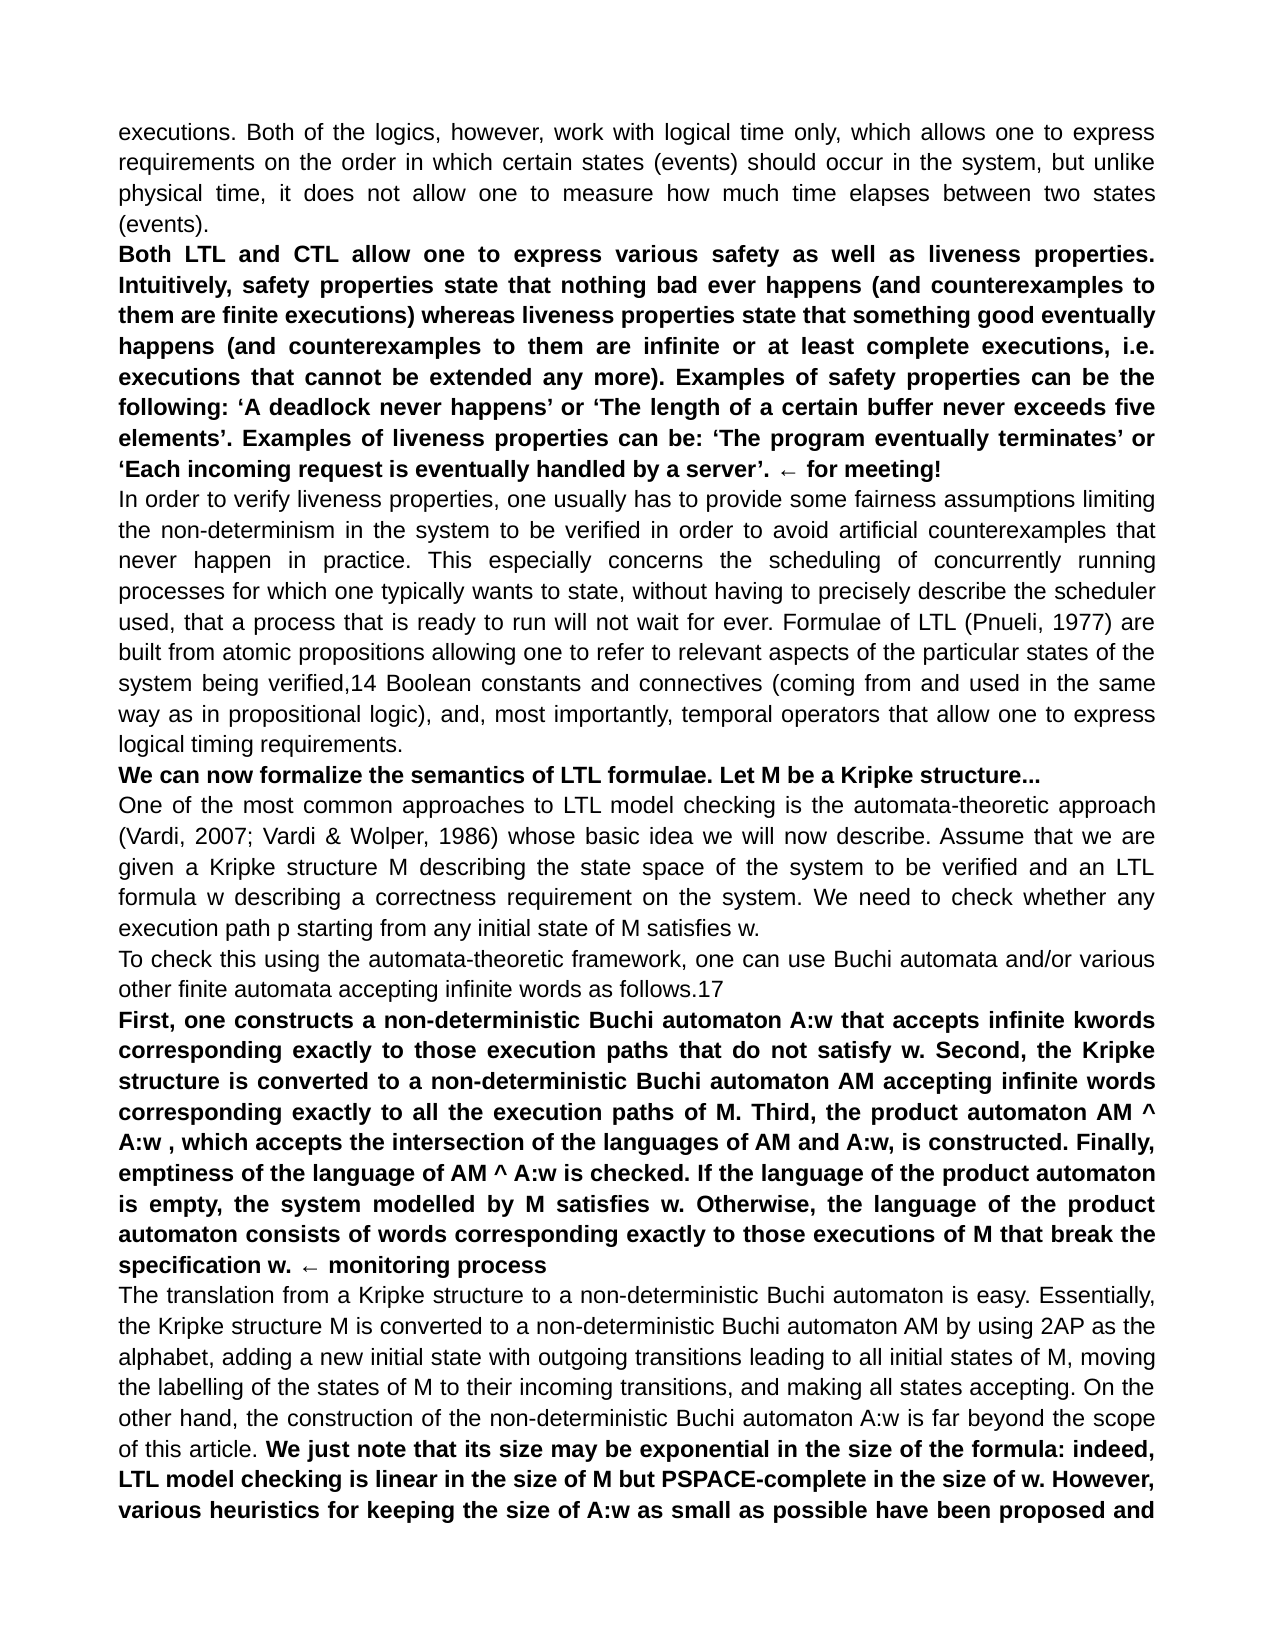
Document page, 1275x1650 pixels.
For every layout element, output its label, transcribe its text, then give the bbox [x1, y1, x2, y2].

text executions. Both of the logics, however, work with logical time only, which allows one to express requirements on the order in which certain states (events) should occur in the system, but unlike physical time, it does not allow one to measure how much time elapses between two states (events). [118, 118, 1157, 237]
text Both LTL and CTL allow one to express various safety as well as liveness properties. Intuitively, safety properties state that nothing bad ever happens (and counterexamples to them are finite executions) whereas liveness properties state that something good eventually happens (and counterexamples to them are infinite or at least complete executions, i.e. executions that cannot be extended any more). Examples of safety properties can be the following: ‘A deadlock never happens’ or ‘The length of a certain buffer never exceeds five elements’. Examples of liveness properties can be: ‘The program eventually terminates’ or ‘Each incoming request is eventually handled by a server’. ← for meeting! [118, 241, 1157, 482]
text We can now formalize the semantics of LTL formulae. Let M be a Kripke structure... [118, 761, 1157, 788]
text To check this using the automata-theoretic framework, one can use Buchi automata and/or various other finite automata accepting infinite words as follows.17 [118, 945, 1157, 1002]
text In order to verify liveness properties, one usually has to provide some fairness assumptions limiting the non-determinism in the system to be verified in order to avoid artificial counterexamples that never happen in practice. This especially concerns the scheduling of concurrently running processes for which one typically wants to state, without having to precisely describe the scheduler used, that a process that is ready to run will not wait for ever. Formulae of LTL (Pnueli, 1977) are built from atomic propositions allowing one to refer to relevant aspects of the particular states of the system being verified,14 Boolean constants and connectives (coming from and used in the same way as in propositional logic), and, most importantly, temporal operators that allow one to express logical timing requirements. [118, 486, 1157, 757]
text One of the most common approaches to LTL model checking is the automata-theoretic approach (Vardi, 2007; Vardi & Wolper, 1986) whose basic idea we will now describe. Assume that we are given a Kripke structure M describing the state space of the system to be verified and an LTL formula w describing a correctness requirement on the system. We need to check whether any execution path p starting from any initial state of M satisfies w. [118, 792, 1157, 941]
text First, one constructs a non-deterministic Buchi automaton A:w that accepts infinite kwords corresponding exactly to those execution paths that do not satisfy w. Second, the Kripke structure is converted to a non-deterministic Buchi automaton AM accepting infinite words corresponding exactly to all the execution paths of M. Third, the product automaton AM ^ A:w , which accepts the intersection of the languages of AM and A:w, is constructed. Finally, emptiness of the language of AM ^ A:w is checked. If the language of the product automaton is empty, the system modelled by M satisfies w. Otherwise, the language of the product automaton consists of words corresponding exactly to those executions of M that break the specification w. ← monitoring process [118, 1006, 1157, 1278]
text The translation from a Kripke structure to a non-deterministic Buchi automaton is easy. Essentially, the Kripke structure M is converted to a non-deterministic Buchi automaton AM by using 2AP as the alphabet, adding a new initial state with outgoing transitions leading to all initial states of M, moving the labelling of the states of M to their incoming transitions, and making all states accepting. On the other hand, the construction of the non-deterministic Buchi automaton A:w is far beyond the scope of this article. We just note that its size may be exponential in the size of the formula: indeed, LTL model checking is linear in the size of M but PSPACE-complete in the size of w. However, various heuristics for keeping the size of A:w as small as possible have been proposed and [118, 1282, 1157, 1523]
